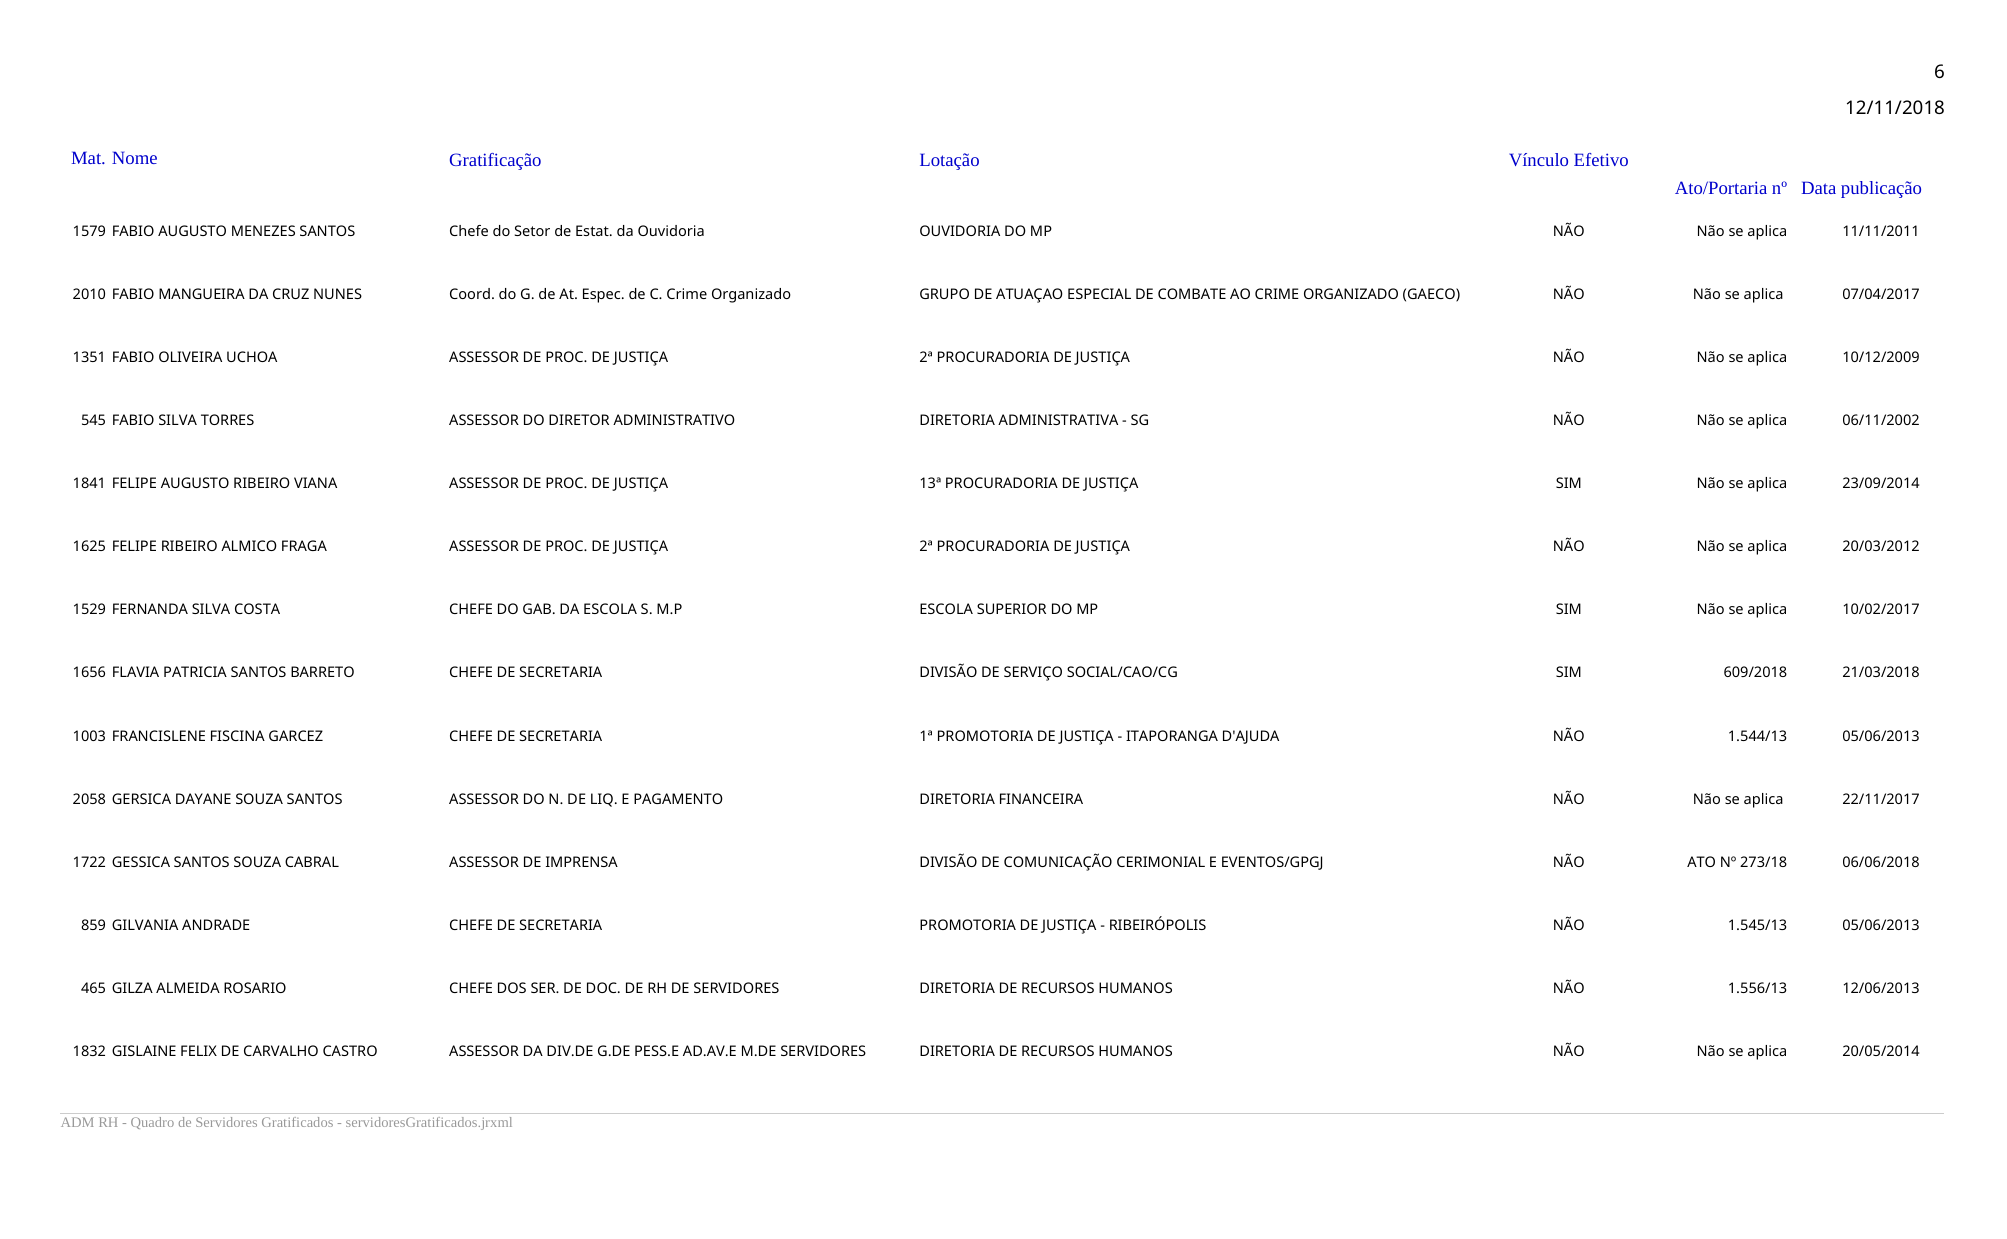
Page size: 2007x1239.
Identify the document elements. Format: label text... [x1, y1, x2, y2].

table_cell [440, 501, 449, 515]
table_cell 10/12/2009 [1793, 347, 1919, 375]
table_cell [1486, 149, 1495, 177]
table_cell [1650, 147, 1787, 207]
table_cell [0, 326, 112, 344]
table_cell [910, 725, 919, 754]
table_header Nome [112, 147, 199, 177]
table_cell 22/11/2017 [1793, 789, 1919, 817]
table_cell [106, 599, 112, 628]
table_cell [1486, 628, 1495, 641]
table_cell 2058 [9, 789, 106, 817]
table_cell Não se aplica [1650, 473, 1787, 501]
table_cell [1642, 375, 2007, 389]
table_cell [1920, 599, 2007, 628]
table_header [0, 0, 2007, 57]
table_cell [0, 123, 2007, 146]
table_cell [1787, 220, 1792, 249]
table_cell [1486, 641, 2007, 659]
table_cell Não se aplica [1650, 220, 1787, 249]
table_cell [0, 852, 9, 880]
table_cell [1642, 179, 1649, 207]
table_header [1787, 147, 1922, 177]
table_cell [1486, 704, 2007, 722]
table_cell [0, 565, 112, 578]
table_cell [1920, 473, 2007, 501]
table_cell 545 [9, 410, 106, 438]
table_cell [440, 1041, 449, 1069]
table_cell [440, 725, 449, 754]
table_cell [1642, 852, 1649, 880]
table_cell 859 [9, 915, 106, 943]
table_cell [0, 880, 112, 894]
table_cell [1642, 1006, 2007, 1020]
table_cell 12/11/2018 [1790, 95, 1944, 123]
table_cell [910, 957, 919, 975]
table_cell [0, 599, 9, 628]
table_cell 1351 [9, 347, 106, 375]
table_cell Chefe do Setor de Estat. da Ouvidoria [449, 220, 910, 281]
table_cell ASSESSOR DE PROC. DE JUSTIÇA [449, 473, 910, 533]
table_cell ESCOLA SUPERIOR DO MP [919, 599, 1486, 659]
table_cell FERNANDA SILVA COSTA [112, 599, 440, 659]
table_cell [910, 410, 919, 438]
table_cell [1787, 284, 1792, 312]
table_cell [1787, 662, 1792, 691]
table_cell [1920, 978, 2007, 1006]
table_cell Gratificação [449, 149, 910, 178]
table_cell [1486, 817, 1495, 831]
table_cell [1486, 410, 1495, 438]
table_cell [0, 1083, 112, 1101]
table_cell [1486, 578, 2007, 596]
table_cell 1722 [9, 852, 106, 880]
table_cell [1922, 149, 2007, 177]
table_cell [910, 978, 919, 1006]
table_cell [1920, 220, 2007, 249]
table_cell [910, 754, 919, 767]
table_cell [106, 725, 112, 754]
table_cell 1579 [9, 220, 106, 249]
table_cell [1486, 1041, 1495, 1069]
table_cell [1486, 754, 1495, 767]
table_cell ASSESSOR DA DIV.DE G.DE PESS.E AD.AV.E M.DE SERVIDORES [449, 1041, 910, 1101]
table_cell [0, 578, 112, 596]
table_cell [440, 880, 449, 894]
table_cell [1486, 915, 1495, 943]
table_cell 1841 [9, 473, 106, 501]
table_cell 1656 [9, 662, 106, 691]
table_cell DIVISÃO DE COMUNICAÇÃO CERIMONIAL E EVENTOS/GPGJ [919, 852, 1486, 912]
table_cell [106, 284, 112, 312]
table_cell [1486, 725, 1495, 754]
table_cell [1486, 347, 1495, 375]
table_cell [440, 957, 449, 975]
table_cell [1486, 438, 1495, 452]
table_cell ASSESSOR DE PROC. DE JUSTIÇA [449, 536, 910, 596]
table_cell [44, 147, 106, 207]
table_cell FABIO SILVA TORRES [112, 410, 440, 470]
table_cell NÃO [1495, 915, 1642, 957]
table_cell ASSESSOR DE PROC. DE JUSTIÇA [449, 347, 910, 407]
table_cell 1003 [9, 725, 106, 754]
table_cell [440, 410, 449, 438]
table_cell [0, 389, 112, 407]
table_cell [1787, 536, 1792, 564]
table_cell [440, 565, 449, 578]
table_cell [440, 536, 449, 564]
table_cell [1642, 312, 2007, 326]
table_cell [106, 220, 112, 249]
table_cell [0, 179, 44, 207]
table_cell [0, 85, 2007, 91]
table_cell [0, 473, 9, 501]
table_cell [106, 536, 112, 564]
table_cell NÃO [1495, 1041, 1642, 1083]
table_cell [0, 452, 112, 470]
table_cell 07/04/2017 [1793, 284, 1919, 312]
table_cell ASSESSOR DO N. DE LIQ. E PAGAMENTO [449, 789, 910, 849]
table_cell NÃO [1495, 852, 1642, 894]
table_cell [910, 915, 919, 943]
table_cell [1642, 536, 1649, 564]
table_cell [919, 147, 1486, 207]
table_cell [0, 978, 9, 1006]
table_cell [1787, 789, 1792, 817]
table_cell [1486, 565, 1495, 578]
table_cell [910, 263, 919, 281]
table_cell [440, 943, 449, 957]
table_header Mat. [44, 147, 106, 177]
table_cell ADM RH - Quadro de Servidores Gratificados - servidoresGratificados.jrxml [60, 1114, 1944, 1137]
table_cell GERSICA DAYANE SOUZA SANTOS [112, 789, 440, 849]
table_cell 05/06/2013 [1793, 915, 1919, 943]
table_cell CHEFE DE SECRETARIA [449, 915, 910, 975]
table_cell [910, 691, 919, 704]
table_cell [1642, 220, 1649, 249]
table_cell [0, 515, 112, 533]
table_cell [1486, 179, 1495, 207]
table_cell [440, 312, 449, 326]
table_cell [440, 326, 449, 344]
table_cell [106, 149, 112, 177]
table_cell [106, 915, 112, 943]
table_cell NÃO [1495, 725, 1642, 767]
table_cell [910, 347, 919, 375]
table_cell DIRETORIA DE RECURSOS HUMANOS [919, 978, 1486, 1038]
table_cell [1920, 536, 2007, 564]
table_cell [1486, 452, 2007, 470]
table_cell [910, 704, 919, 722]
table_cell [0, 501, 112, 515]
table_cell [1486, 662, 1495, 691]
table_cell [106, 347, 112, 375]
table_cell 23/09/2014 [1793, 473, 1919, 501]
table_cell DIRETORIA DE RECURSOS HUMANOS [919, 1041, 1486, 1101]
table_cell [1642, 915, 1649, 943]
table_cell Não se aplica [1650, 410, 1787, 438]
table_cell [910, 501, 919, 515]
table_cell [0, 768, 112, 786]
table_cell [449, 147, 910, 207]
table_cell 12/06/2013 [1793, 978, 1919, 1006]
table_cell FELIPE RIBEIRO ALMICO FRAGA [112, 536, 440, 596]
table_cell [440, 831, 449, 849]
table_cell [1920, 852, 2007, 880]
table_cell [1486, 312, 1495, 326]
table_cell [1486, 894, 2007, 912]
table_cell [1642, 473, 1649, 501]
table_cell [910, 599, 919, 628]
table_cell [0, 95, 1790, 123]
table_cell [1642, 149, 1649, 177]
table_cell 6 [1790, 59, 1944, 85]
table_cell SIM [1495, 473, 1642, 515]
table_cell Não se aplica [1650, 284, 1787, 312]
table_cell [1486, 1020, 2007, 1038]
table_cell Não se aplica [1650, 347, 1787, 375]
table_cell [1642, 754, 2007, 767]
table_cell [910, 943, 919, 957]
table_cell [440, 754, 449, 767]
table_cell [0, 536, 9, 564]
table_cell [910, 515, 919, 533]
table_cell 1529 [9, 599, 106, 628]
table_cell NÃO [1495, 410, 1642, 452]
table_cell [1486, 1083, 2007, 1101]
table_cell Lotação [919, 149, 1486, 178]
table_cell [0, 691, 112, 704]
table_cell [440, 599, 449, 628]
table_cell 11/11/2011 [1793, 220, 1919, 249]
table_cell 2010 [9, 284, 106, 312]
table_cell [0, 957, 112, 975]
table_cell [910, 628, 919, 641]
table_cell GISLAINE FELIX DE CARVALHO CASTRO [112, 1041, 440, 1101]
table_cell [910, 789, 919, 817]
table_cell [440, 515, 449, 533]
table_cell [1642, 249, 2007, 262]
table_cell [440, 789, 449, 817]
table_cell [440, 641, 449, 659]
table_cell [440, 347, 449, 375]
table_cell [0, 249, 112, 262]
table_cell [440, 662, 449, 691]
table_cell [910, 894, 919, 912]
table_cell 20/03/2012 [1793, 536, 1919, 564]
table_cell [910, 375, 919, 389]
table_cell [440, 1070, 449, 1083]
table_cell [910, 179, 919, 207]
table_cell [440, 704, 449, 722]
table_cell 21/03/2018 [1793, 662, 1919, 691]
table_cell [1486, 249, 1495, 262]
table_cell [910, 662, 919, 691]
table_cell 2ª PROCURADORIA DE JUSTIÇA [919, 347, 1486, 407]
table_cell [910, 880, 919, 894]
table_cell [1787, 410, 1792, 438]
table_cell [1642, 1041, 1649, 1069]
table_cell Não se aplica [1650, 599, 1787, 628]
table_cell [910, 312, 919, 326]
table_cell CHEFE DE SECRETARIA [449, 662, 910, 722]
table_cell [910, 1041, 919, 1069]
table_cell NÃO [1495, 789, 1642, 831]
table_cell [1486, 852, 1495, 880]
table_cell [1787, 978, 1792, 1006]
table_cell [0, 347, 9, 375]
table_cell [1787, 473, 1792, 501]
table_cell 1.545/13 [1650, 915, 1787, 943]
table_cell 06/06/2018 [1793, 852, 1919, 880]
table_cell DIRETORIA FINANCEIRA [919, 789, 1486, 849]
table_cell [106, 662, 112, 691]
table_cell [0, 628, 112, 641]
table_cell [106, 410, 112, 438]
table_cell [1787, 1041, 1792, 1069]
table_cell [440, 452, 449, 470]
table_cell [0, 704, 112, 722]
table_cell Vínculo Efetivo [1495, 149, 1642, 178]
table_cell [910, 852, 919, 880]
table_cell [106, 473, 112, 501]
table_cell [1787, 852, 1792, 880]
table_cell [0, 789, 9, 817]
table_cell [910, 326, 919, 344]
table_cell [0, 1020, 112, 1038]
table_cell [0, 410, 9, 438]
table_cell FLAVIA PATRICIA SANTOS BARRETO [112, 662, 440, 722]
table_cell GILZA ALMEIDA ROSARIO [112, 978, 440, 1038]
table_cell FRANCISLENE FISCINA GARCEZ [112, 725, 440, 786]
table_cell [1920, 347, 2007, 375]
table_cell [112, 147, 199, 207]
table_cell NÃO [1495, 347, 1642, 389]
table_cell [1642, 943, 2007, 957]
table_cell OUVIDORIA DO MP [919, 220, 1486, 281]
table_cell [1787, 725, 1792, 754]
table_cell [1486, 326, 2007, 344]
table_cell [1486, 943, 1495, 957]
table_cell SIM [1495, 599, 1642, 641]
table_cell [440, 263, 449, 281]
table_cell 05/06/2013 [1793, 725, 1919, 754]
table_cell [440, 438, 449, 452]
table_cell [0, 943, 112, 957]
table_cell 20/05/2014 [1793, 1041, 1919, 1069]
table_cell [1642, 978, 1649, 1006]
table_cell [440, 1020, 449, 1038]
table_cell FABIO AUGUSTO MENEZES SANTOS [112, 220, 440, 281]
table_cell [1922, 179, 2007, 207]
table_cell [1486, 978, 1495, 1006]
table_cell DIRETORIA ADMINISTRATIVA - SG [919, 410, 1486, 470]
table_cell [0, 284, 9, 312]
table_cell [0, 220, 9, 249]
table_cell [0, 831, 112, 849]
table_cell [1486, 473, 1495, 501]
table_cell [0, 915, 9, 943]
table_cell Não se aplica [1650, 536, 1787, 564]
table_cell [1486, 501, 1495, 515]
table_cell [1920, 725, 2007, 754]
table_cell Não se aplica [1650, 1041, 1787, 1069]
table_cell ASSESSOR DO DIRETOR ADMINISTRATIVO [449, 410, 910, 470]
table_cell [910, 1083, 919, 1101]
table_cell [910, 249, 919, 262]
table_cell SIM [1495, 662, 1642, 704]
table_cell GESSICA SANTOS SOUZA CABRAL [112, 852, 440, 912]
table_cell 1.556/13 [1650, 978, 1787, 1006]
table_cell 06/11/2002 [1793, 410, 1919, 438]
table_cell 609/2018 [1650, 662, 1787, 691]
table_cell [106, 179, 112, 207]
table_cell [440, 578, 449, 596]
table_cell [0, 1041, 9, 1069]
table_cell [910, 452, 919, 470]
table_cell [910, 831, 919, 849]
table_cell [440, 284, 449, 312]
table_cell [1486, 515, 2007, 533]
table_cell [1642, 284, 1649, 312]
table_cell NÃO [1495, 220, 1642, 262]
table_cell [1945, 59, 2007, 85]
table_cell [1486, 768, 2007, 786]
table_cell [440, 768, 449, 786]
table_cell [1486, 536, 1495, 564]
table_cell [1642, 662, 1649, 691]
table_cell NÃO [1495, 284, 1642, 326]
table_cell [910, 284, 919, 312]
table_cell Ato/Portaria nº [1650, 177, 1787, 207]
table_cell [0, 209, 2007, 217]
table_cell [440, 375, 449, 389]
table_cell [199, 179, 449, 207]
table_cell [1642, 725, 1649, 754]
table_cell [1486, 220, 1495, 249]
table_cell [199, 149, 449, 177]
table_cell [440, 473, 449, 501]
table_cell [1642, 1070, 2007, 1083]
table_cell [910, 578, 919, 596]
table_cell [1920, 284, 2007, 312]
table_cell [106, 1041, 112, 1069]
table_cell [106, 852, 112, 880]
table_cell [440, 628, 449, 641]
table_cell FABIO MANGUEIRA DA CRUZ NUNES [112, 284, 440, 344]
table_cell 1832 [9, 1041, 106, 1069]
table_cell [1642, 410, 1649, 438]
table_cell [0, 438, 112, 452]
table_cell [440, 220, 449, 249]
table_cell [1486, 263, 2007, 281]
table_cell [440, 852, 449, 880]
table_cell [1642, 789, 1649, 817]
table_cell [440, 1083, 449, 1101]
table_cell 10/02/2017 [1793, 599, 1919, 628]
table_cell [0, 894, 112, 912]
table_cell [1486, 957, 2007, 975]
table_cell [0, 817, 112, 831]
table_cell [1920, 1041, 2007, 1069]
table_cell [1642, 817, 2007, 831]
table_cell [1486, 284, 1495, 312]
table_cell [910, 768, 919, 786]
table_cell [910, 1006, 919, 1020]
table_cell [1642, 628, 2007, 641]
table_cell [0, 641, 112, 659]
table_cell [1920, 789, 2007, 817]
table_cell [910, 565, 919, 578]
table_cell [1486, 599, 1495, 628]
table_cell [910, 536, 919, 564]
table_cell [440, 1006, 449, 1020]
table_cell DIVISÃO DE SERVIÇO SOCIAL/CAO/CG [919, 662, 1486, 722]
table_cell FELIPE AUGUSTO RIBEIRO VIANA [112, 473, 440, 533]
table_cell [0, 375, 112, 389]
table_cell 2ª PROCURADORIA DE JUSTIÇA [919, 536, 1486, 596]
table_cell [1920, 410, 2007, 438]
table_cell [0, 263, 112, 281]
table_cell [910, 149, 919, 177]
table_cell 13ª PROCURADORIA DE JUSTIÇA [919, 473, 1486, 533]
table_cell ATO Nº 273/18 [1650, 852, 1787, 880]
table_cell [1486, 789, 1495, 817]
table_cell 1625 [9, 536, 106, 564]
table_cell 1ª PROMOTORIA DE JUSTIÇA - ITAPORANGA D'AJUDA [919, 725, 1486, 786]
table_cell [1486, 1006, 1495, 1020]
table_cell GRUPO DE ATUAÇAO ESPECIAL DE COMBATE AO CRIME ORGANIZADO (GAECO) [919, 284, 1486, 344]
table_cell [440, 978, 449, 1006]
table_cell [1787, 599, 1792, 628]
table_cell [910, 641, 919, 659]
table_cell [1945, 95, 2007, 123]
table_cell [1486, 389, 2007, 407]
table_cell [106, 789, 112, 817]
table_cell [1495, 147, 1642, 207]
table_cell CHEFE DOS SER. DE DOC. DE RH DE SERVIDORES [449, 978, 910, 1038]
table_cell NÃO [1495, 536, 1642, 578]
table_cell [1486, 831, 2007, 849]
table_cell [1787, 347, 1792, 375]
table_cell [1920, 662, 2007, 691]
table_cell [910, 1020, 919, 1038]
table_cell [1642, 438, 2007, 452]
table_cell [910, 1070, 919, 1083]
table_cell [1486, 880, 1495, 894]
table_cell [1486, 691, 1495, 704]
table_cell Data publicação [1787, 177, 1922, 207]
table_header [1650, 147, 1787, 177]
table_cell Coord. do G. de At. Espec. de C. Crime Organizado [449, 284, 910, 344]
table_cell [0, 59, 1790, 85]
table_cell [1642, 599, 1649, 628]
table_cell [440, 817, 449, 831]
table_cell [1787, 915, 1792, 943]
table_cell [1486, 375, 1495, 389]
table_cell [440, 915, 449, 943]
table_cell [1642, 501, 2007, 515]
table_cell [910, 817, 919, 831]
table_cell [1642, 880, 2007, 894]
table_cell [1642, 691, 2007, 704]
table_cell FABIO OLIVEIRA UCHOA [112, 347, 440, 407]
table_cell [0, 1101, 2007, 1113]
table_cell [0, 1070, 112, 1083]
table_cell GILVANIA ANDRADE [112, 915, 440, 975]
table_cell NÃO [1495, 978, 1642, 1020]
table_cell [1486, 1070, 1495, 1083]
table_cell [0, 312, 112, 326]
table_cell [0, 1006, 112, 1020]
table_cell [1945, 1113, 2007, 1137]
table_cell [1787, 147, 1922, 207]
table_cell [106, 978, 112, 1006]
table_cell [0, 725, 9, 754]
table_cell ASSESSOR DE IMPRENSA [449, 852, 910, 912]
table_cell PROMOTORIA DE JUSTIÇA - RIBEIRÓPOLIS [919, 915, 1486, 975]
table_cell [910, 389, 919, 407]
table_cell [440, 249, 449, 262]
table_cell 1.544/13 [1650, 725, 1787, 754]
table_cell [1642, 347, 1649, 375]
table_cell [0, 754, 112, 767]
table_cell [1642, 565, 2007, 578]
table_cell [0, 662, 9, 691]
table_cell [1920, 915, 2007, 943]
table_cell [440, 691, 449, 704]
table_cell [910, 438, 919, 452]
table_cell Não se aplica [1650, 789, 1787, 817]
table_cell [0, 1113, 60, 1137]
table_cell [0, 149, 44, 177]
table_cell [910, 473, 919, 501]
table_cell CHEFE DE SECRETARIA [449, 725, 910, 786]
table_cell [910, 220, 919, 249]
table_cell [440, 389, 449, 407]
table_cell CHEFE DO GAB. DA ESCOLA S. M.P [449, 599, 910, 659]
table_cell 465 [9, 978, 106, 1006]
table_cell [440, 894, 449, 912]
